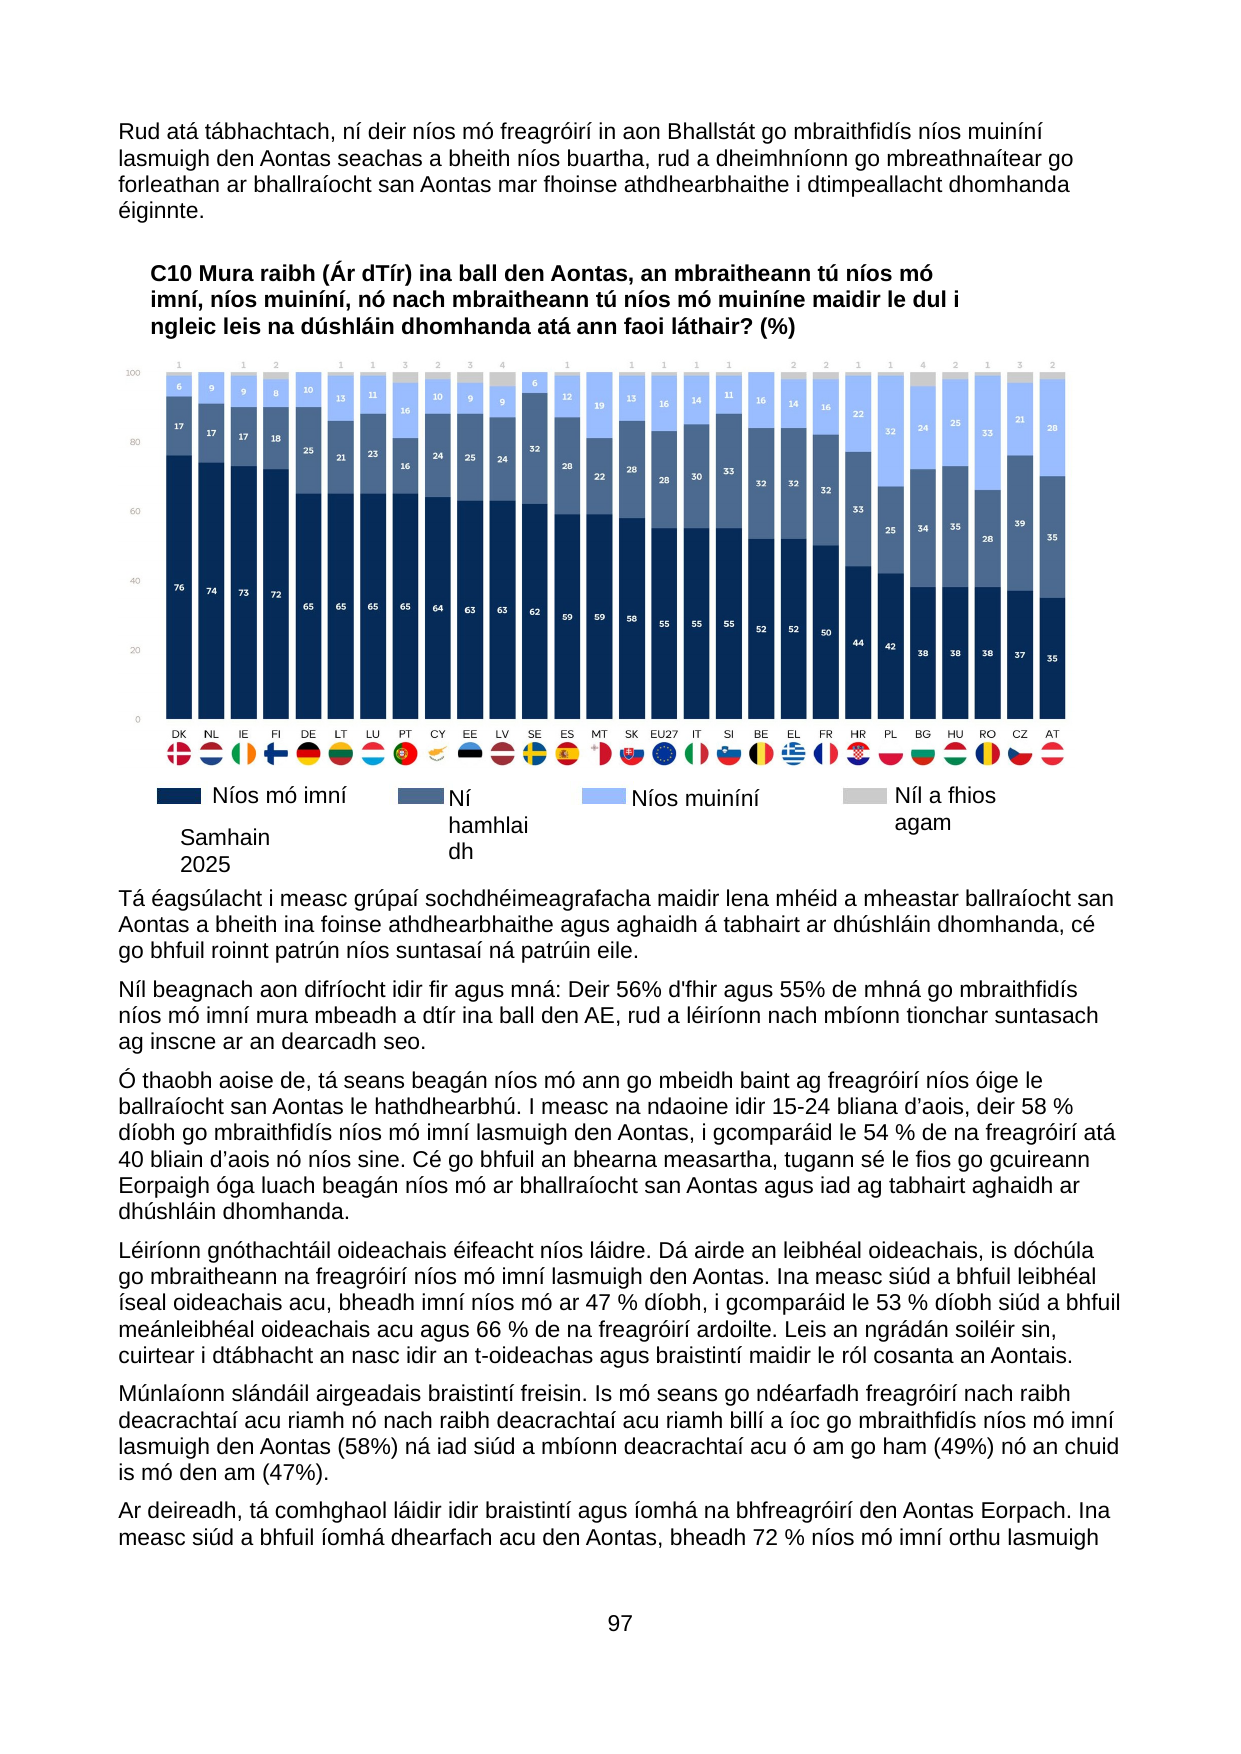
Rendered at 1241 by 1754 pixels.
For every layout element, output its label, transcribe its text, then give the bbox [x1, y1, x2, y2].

text Léiríonn gnóthachtáil oideachais éifeacht níos láidre. Dá airde an leibhéal oideachais, is dóchúla go mbraitheann na freagróirí níos mó imní lasmuigh den Aontas. Ina measc siúd a bhfuil leibhéal íseal oideachais acu, bheadh imní níos mó ar 47 % díobh, i gcomparáid le 53 % díobh siúd a bhfuil meánleibhéal oideachais acu agus 66 % de na freagróirí ardoilte. Leis an ngrádán soiléir sin, cuirtear i dtábhacht an nasc idir an t-oideachas agus braistintí maidir le ról cosanta an Aontais. [118, 1237, 1122, 1368]
picture [149, 781, 891, 805]
text Ar deireadh, tá comhghaol láidir idir braistintí agus íomhá na bhfreagróirí den Aontas Eorpach. Ina measc siúd a bhfuil íomhá dhearfach acu den Aontas, bheadh 72 % níos mó imní orthu lasmuigh [118, 1497, 1122, 1550]
text Tá éagsúlacht i measc grúpaí sochdhéimeagrafacha maidir lena mhéid a mheastar ballraíocht san Aontas a bheith ina foinse athdhearbhaithe agus aghaidh á tabhairt ar dhúshláin dhomhanda, cé go bhfuil roinnt patrún níos suntasaí ná patrúin eile. [118, 235, 1122, 964]
text Ó thaobh aoise de, tá seans beagán níos mó ann go mbeidh baint ag freagróirí níos óige le ballraíocht san Aontas le hathdhearbhú. I measc na ndaoine idir 15-24 bliana d’aois, deir 58 % díobh go mbraithfidís níos mó imní lasmuigh den Aontas, i gcomparáid le 54 % de na freagróirí atá 40 bliain d’aois nó níos sine. Cé go bhfuil an bhearna measartha, tugann sé le fios go gcuireann Eorpaigh óga luach beagán níos mó ar bhallraíocht san Aontas agus iad ag tabhairt aghaidh ar dhúshláin dhomhanda. [118, 1067, 1122, 1225]
text Níl beagnach aon difríocht idir fir agus mná: Deir 56% d'fhir agus 55% de mhná go mbraithfidís níos mó imní mura mbeadh a dtír ina ball den AE, rud a léiríonn nach mbíonn tionchar suntasach ag inscne ar an dearcadh seo. [118, 976, 1122, 1055]
picture [452, 794, 459, 805]
picture [657, 795, 664, 805]
text Rud atá tábhachtach, ní deir níos mó freagróirí in aon Bhallstát go mbraithfidís níos muiníní lasmuigh den Aontas seachas a bheith níos buartha, rud a dheimhníonn go mbreathnaítear go forleathan ar bhallraíocht san Aontas mar fhoinse athdhearbhaithe i dtimpeallacht dhomhanda éiginnte. [118, 118, 1122, 223]
text Múnlaíonn slándáil airgeadais braistintí freisin. Is mó seans go ndéarfadh freagróirí nach raibh deacrachtaí acu riamh nó nach raibh deacrachtaí acu riamh billí a íoc go mbraithfidís níos mó imní lasmuigh den Aontas (58%) ná iad siúd a mbíonn deacrachtaí acu ó am go ham (49%) nó an chuid is mó den am (47%). [118, 1380, 1122, 1486]
picture [118, 353, 1075, 768]
picture [635, 794, 642, 805]
